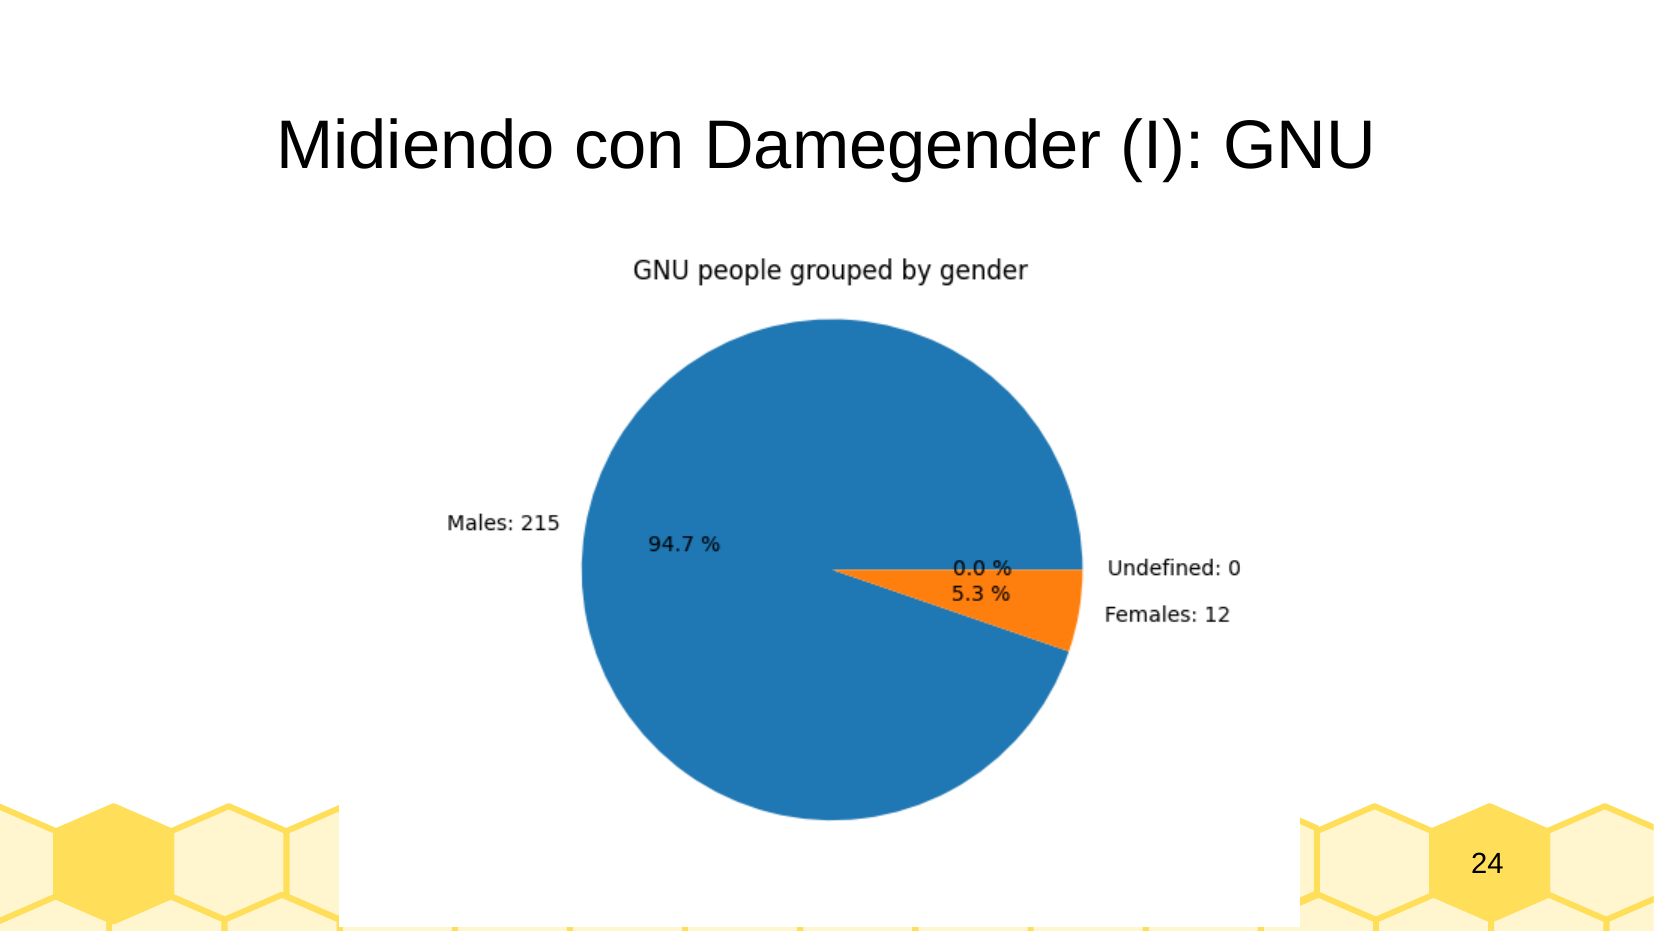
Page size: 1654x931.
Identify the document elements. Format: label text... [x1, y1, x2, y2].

picture [339, 206, 1300, 927]
title Midiendo con Damegender (I): GNU [88, 70, 1565, 219]
